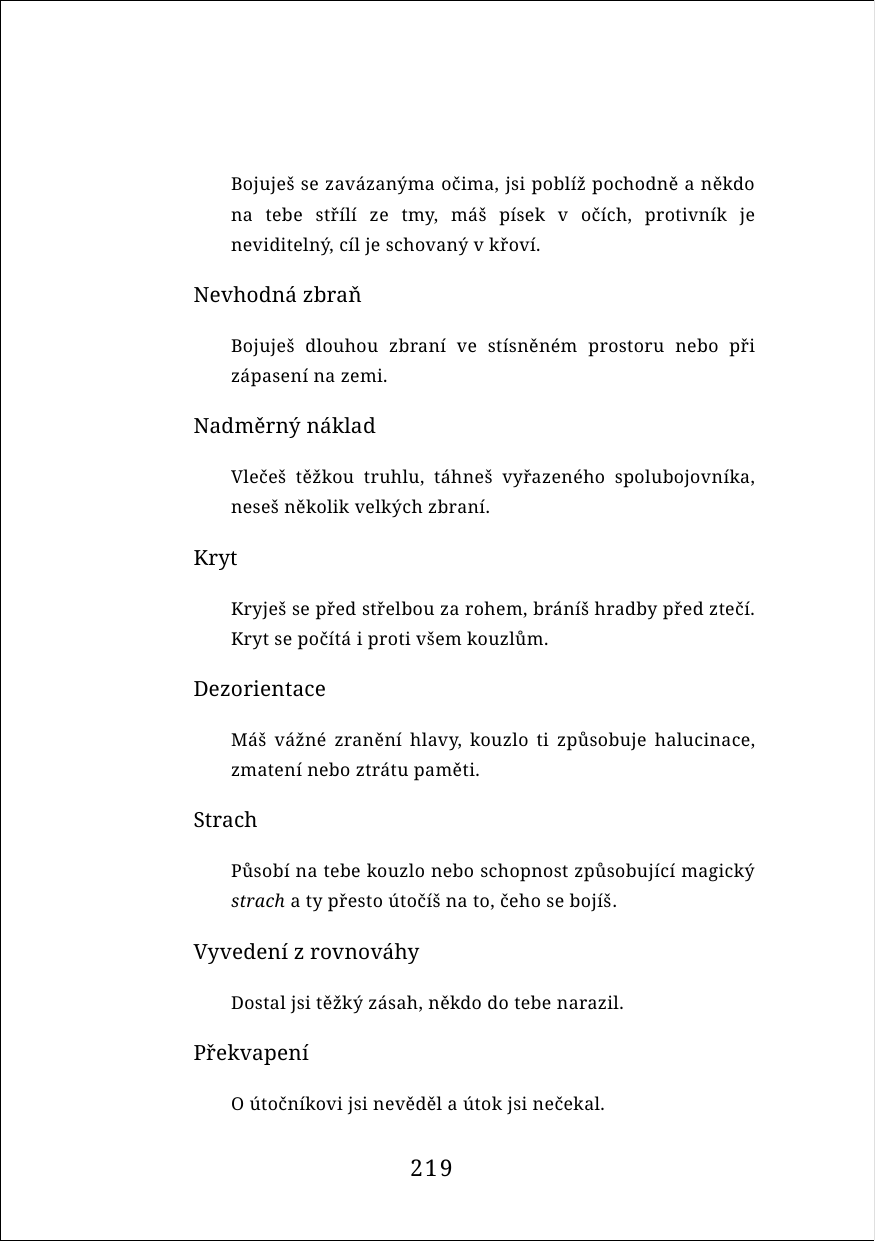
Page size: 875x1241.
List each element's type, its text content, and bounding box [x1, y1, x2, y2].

list Dezorientace [156, 674, 756, 703]
list Kryt [156, 543, 756, 571]
list Překvapení [156, 1038, 756, 1066]
list Bojuješ dlouhou zbraní ve stísněném prostoru nebo při zápasení na zemi. [193, 333, 756, 388]
list Vlečeš těžkou truhlu, táhneš vyřazeného spolubojovníka, neseš několik velkých zbraní. [193, 465, 756, 519]
list Strach [156, 806, 756, 834]
list Kryješ se před střelbou za rohem, bráníš hradby před ztečí. Kryt se počítá i proti všem kouzlům. [193, 596, 756, 650]
list Máš vážné zranění hlavy, kouzlo ti způsobuje halucinace, zmatení nebo ztrátu paměti. [193, 727, 756, 782]
list Vyvedení z rovnováhy [156, 937, 756, 965]
list O útočníkovi jsi nevěděl a útok jsi nečekal. [193, 1091, 756, 1115]
list Bojuješ se zavázanýma očima, jsi poblíž pochodně a někdo na tebe střílí ze tmy, máš písek v očích, protivník je neviditelný, cíl je schovaný v křoví. [193, 172, 756, 256]
list Nadměrný náklad [156, 411, 756, 440]
list Nevhodná zbraň [156, 280, 756, 308]
list Působí na tebe kouzlo nebo schopnost způsobující magický strach a ty přesto útočíš na to, čeho se bojíš. [193, 859, 756, 913]
list Dostal jsi těžký zásah, někdo do tebe narazil. [193, 990, 756, 1014]
